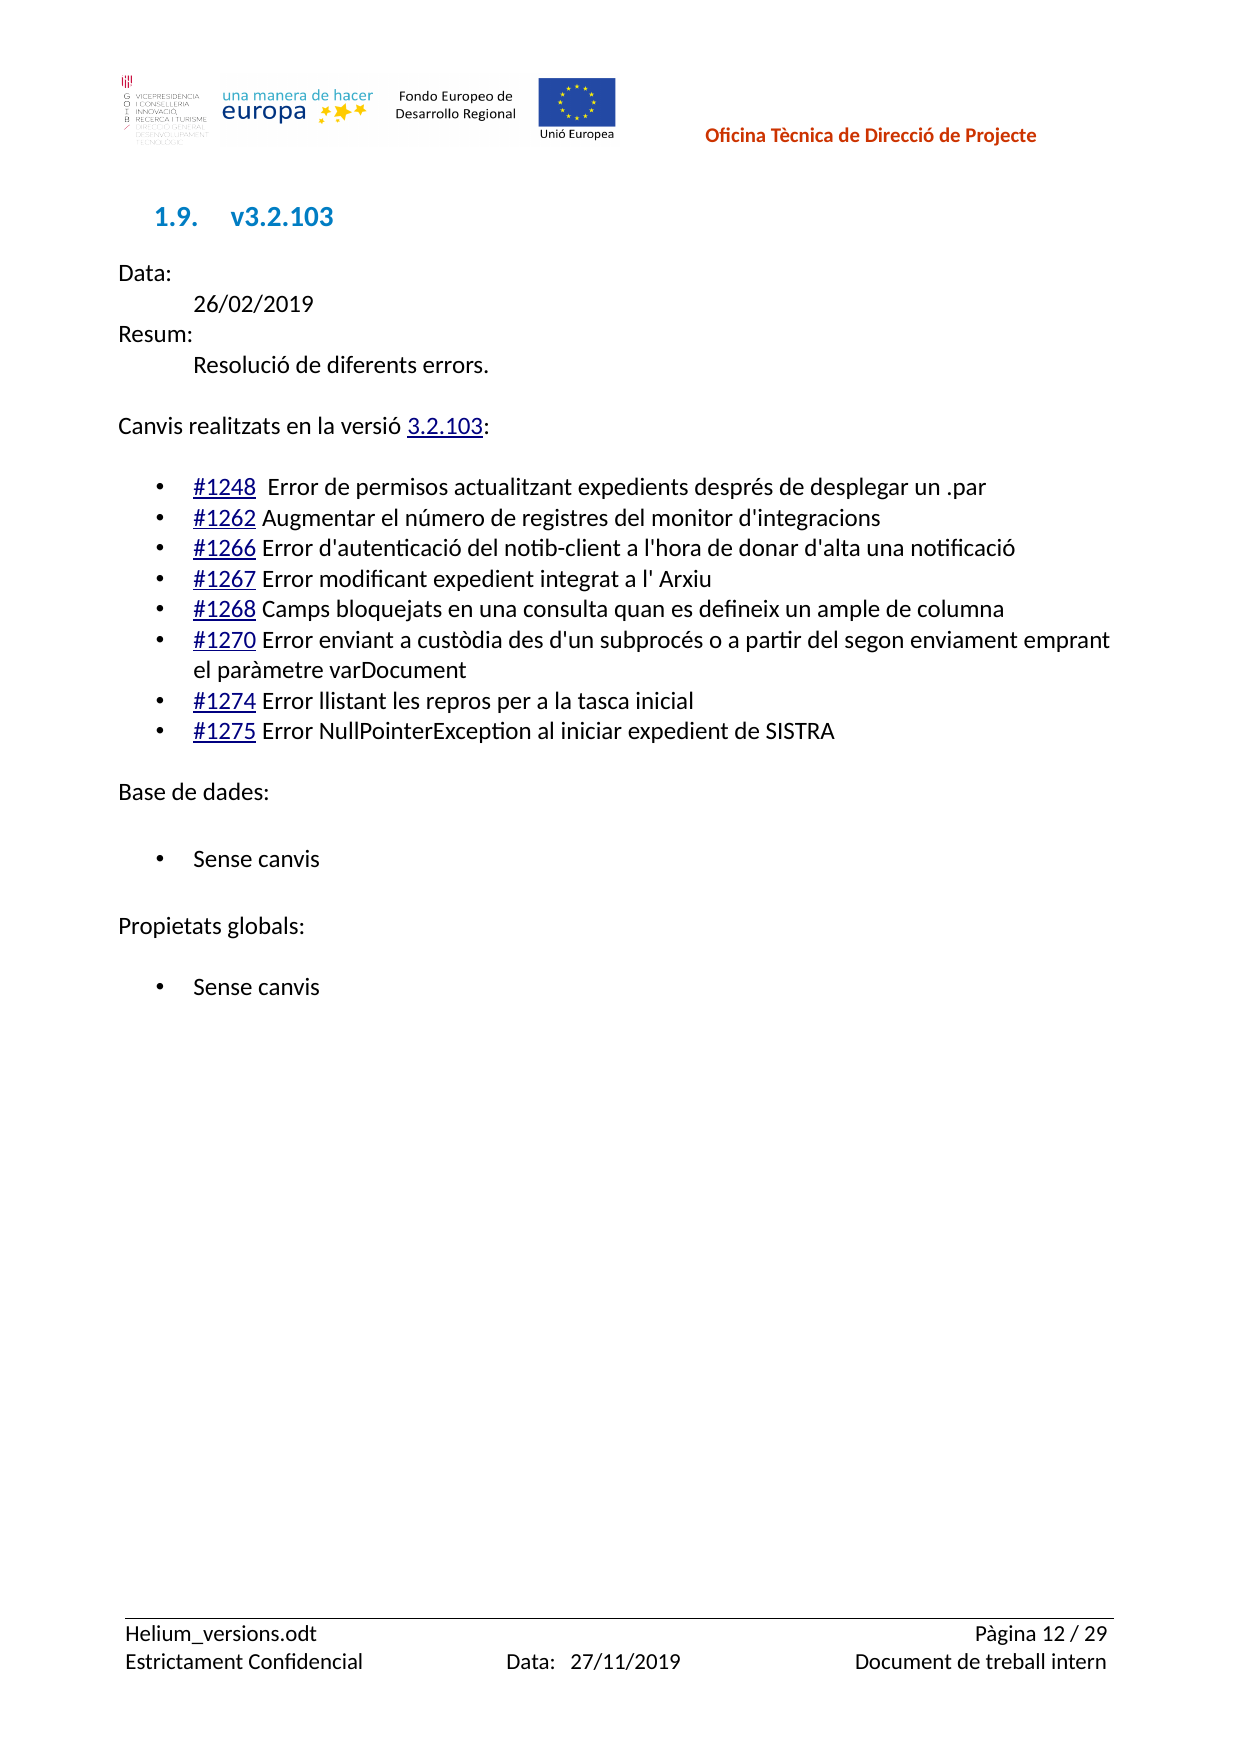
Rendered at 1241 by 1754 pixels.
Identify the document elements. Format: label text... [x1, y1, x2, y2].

text Resum: [118, 319, 1122, 349]
text Propietats globals: [118, 910, 1122, 941]
list #1270 Error enviant a custòdia des d'un subprocés o a partir del segon enviament emprant el paràmetre varDocument [156, 624, 1122, 685]
text Resolució de diferents errors. [118, 349, 1122, 380]
list #1248 Error de permisos actualitzant expedients després de desplegar un .par [156, 471, 1122, 502]
list #1275 Error NullPointerException al iniciar expedient de SISTRA [156, 715, 1122, 746]
list #1274 Error llistant les repros per a la tasca inicial [156, 685, 1122, 715]
subtitle v3.2.103 [153, 198, 1122, 234]
list #1266 Error d'autenticació del notib-client a l'hora de donar d'alta una notificació [156, 532, 1122, 563]
text 26/02/2019 [118, 288, 1122, 319]
text Base de dades: [118, 776, 1122, 807]
list #1267 Error modificant expedient integrat a l' Arxiu [156, 563, 1122, 593]
text Data: [118, 258, 1122, 288]
list #1262 Augmentar el número de registres del monitor d'integracions [156, 502, 1122, 532]
text Canvis realitzats en la versió 3.2.103: [118, 410, 1122, 441]
picture [118, 73, 213, 147]
list #1268 Camps bloquejats en una consulta quan es defineix un ample de columna [156, 593, 1122, 624]
list Sense canvis [156, 843, 1122, 874]
list Sense canvis [156, 971, 1122, 1002]
picture [219, 73, 621, 147]
